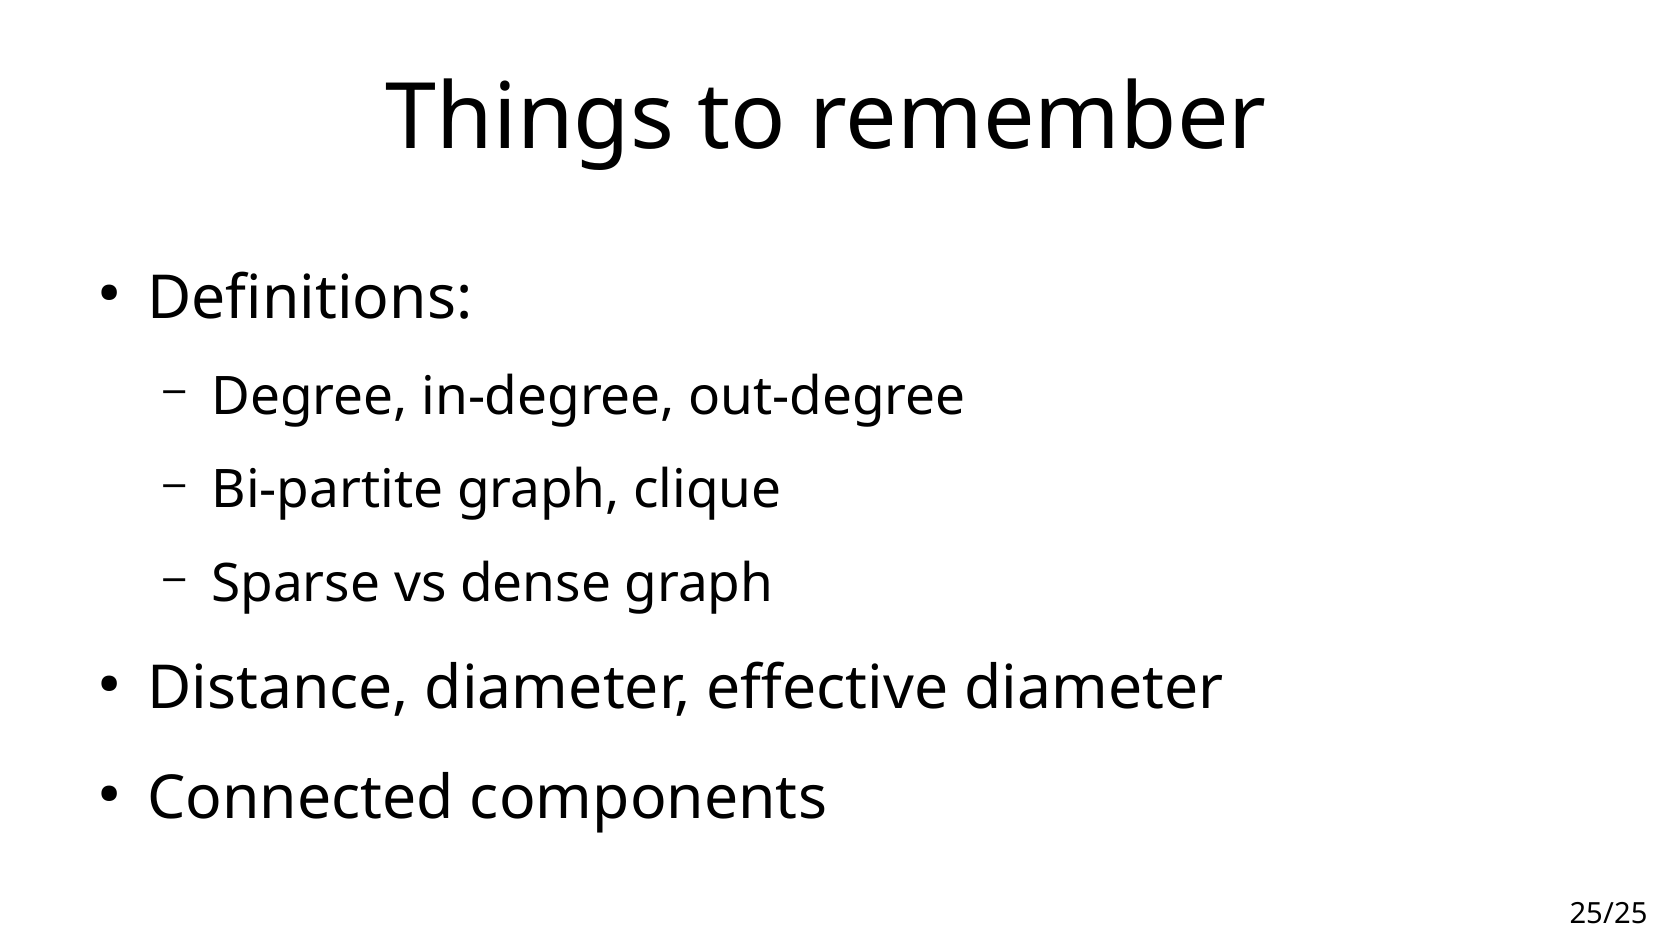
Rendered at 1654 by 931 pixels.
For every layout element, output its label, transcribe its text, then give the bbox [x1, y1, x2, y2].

title Things to remember [82, 1, 1571, 226]
list Definitions: Degree, in-degree, out-degree Bi-partite graph, clique Sparse vs dense graph Distance, diameter, effective diameter Connected components [82, 253, 1571, 841]
